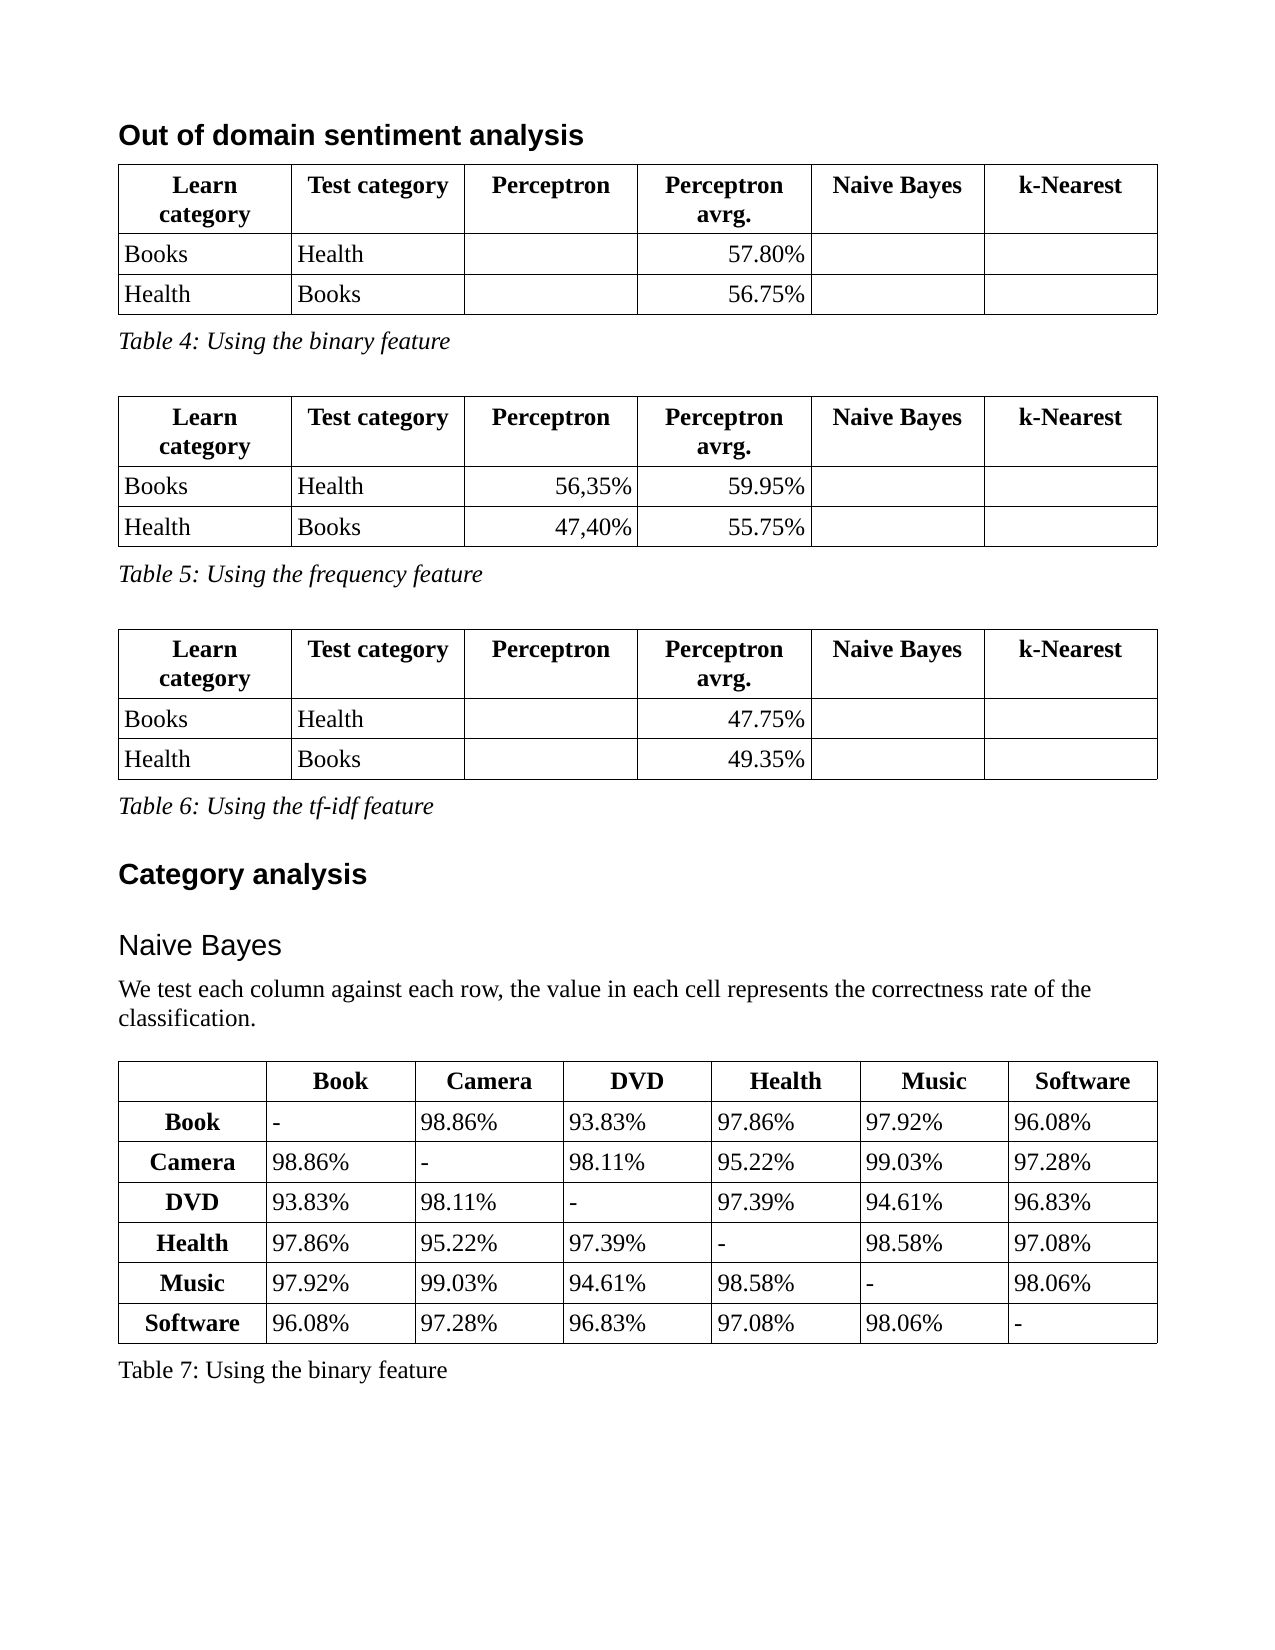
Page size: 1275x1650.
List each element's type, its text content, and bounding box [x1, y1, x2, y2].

table_cell Health [292, 699, 464, 738]
table_cell Health [292, 467, 464, 506]
table_header Test category [292, 630, 464, 698]
table_cell [985, 739, 1157, 778]
table_cell - [1009, 1304, 1157, 1343]
table_header Software [1009, 1062, 1157, 1101]
table_cell 98.86% [416, 1102, 563, 1141]
table_header Perceptron avrg. [638, 630, 811, 698]
table_cell 47.75% [638, 699, 811, 738]
table_header Test category [292, 165, 464, 233]
table_cell 55.75% [638, 507, 811, 546]
table_header Perceptron [465, 397, 637, 466]
table_cell [465, 739, 637, 778]
table_cell 97.08% [712, 1304, 860, 1343]
table_cell 97.08% [1009, 1223, 1157, 1262]
table_cell 97.92% [861, 1102, 1008, 1141]
table_cell Music [119, 1263, 266, 1302]
table_cell [812, 739, 984, 778]
table_cell 97.28% [1009, 1142, 1157, 1182]
table_cell 49.35% [638, 739, 811, 778]
text Table 7: Using the binary feature [118, 1355, 1157, 1384]
table_header Music [861, 1062, 1008, 1101]
table_cell 97.28% [416, 1304, 563, 1343]
table_cell [465, 699, 637, 738]
table_header Test category [292, 397, 464, 466]
table_cell [465, 275, 637, 314]
table_header Perceptron [465, 630, 637, 698]
table_cell 98.11% [416, 1183, 563, 1222]
table_cell [812, 467, 984, 506]
table_cell 98.06% [1009, 1263, 1157, 1302]
table_cell 97.39% [564, 1223, 711, 1262]
table_cell [985, 467, 1157, 506]
table_cell Health [292, 234, 464, 273]
table_cell 96.83% [564, 1304, 711, 1343]
table_header k-Nearest [985, 630, 1157, 698]
table_cell - [267, 1102, 415, 1141]
table_cell [985, 507, 1157, 546]
table_cell 95.22% [712, 1142, 860, 1182]
table_cell - [712, 1223, 860, 1262]
table_cell 96.08% [1009, 1102, 1157, 1141]
table_cell [985, 699, 1157, 738]
table_cell 98.06% [861, 1304, 1008, 1343]
table_cell 57.80% [638, 234, 811, 273]
text We test each column against each row, the value in each cell represents the correctness rate of the classification. [118, 974, 1157, 1032]
table_cell 97.86% [267, 1223, 415, 1262]
table_cell Books [119, 467, 291, 506]
table_cell [812, 275, 984, 314]
table_cell 95.22% [416, 1223, 563, 1262]
table_header Naive Bayes [812, 630, 984, 698]
table_cell 94.61% [861, 1183, 1008, 1222]
subtitle Out of domain sentiment analysis [118, 118, 1157, 152]
table_cell 47,40% [465, 507, 637, 546]
table_header [119, 1062, 266, 1101]
table_cell 56.75% [638, 275, 811, 314]
table_cell Health [119, 507, 291, 546]
table_cell DVD [119, 1183, 266, 1222]
table_cell 98.58% [861, 1223, 1008, 1262]
table_cell 93.83% [267, 1183, 415, 1222]
table_cell [812, 507, 984, 546]
table_cell 56,35% [465, 467, 637, 506]
table_header Learn category [119, 630, 291, 698]
table_cell Books [119, 699, 291, 738]
table_cell 97.39% [712, 1183, 860, 1222]
table_header Naive Bayes [812, 165, 984, 233]
table_header Naive Bayes [812, 397, 984, 466]
table_cell Books [292, 739, 464, 778]
table_cell Software [119, 1304, 266, 1343]
table_cell 98.58% [712, 1263, 860, 1302]
table_header Health [712, 1062, 860, 1101]
table_cell 94.61% [564, 1263, 711, 1302]
table_cell 99.03% [861, 1142, 1008, 1182]
table_header Perceptron avrg. [638, 165, 811, 233]
table_header Perceptron avrg. [638, 397, 811, 466]
table_cell Books [292, 275, 464, 314]
table_cell - [564, 1183, 711, 1222]
table_cell [812, 699, 984, 738]
text Table 6: Using the tf-idf feature [118, 791, 1157, 820]
table_cell 93.83% [564, 1102, 711, 1141]
table_cell 99.03% [416, 1263, 563, 1302]
table_header Perceptron [465, 165, 637, 233]
table_cell [465, 234, 637, 273]
table_header k-Nearest [985, 397, 1157, 466]
table_cell Book [119, 1102, 266, 1141]
table_cell 98.86% [267, 1142, 415, 1182]
table_cell 97.86% [712, 1102, 860, 1141]
table_header Camera [416, 1062, 563, 1101]
table_header Book [267, 1062, 415, 1101]
table_cell Health [119, 1223, 266, 1262]
table_cell [812, 234, 984, 273]
table_header k-Nearest [985, 165, 1157, 233]
table_header Learn category [119, 165, 291, 233]
table_cell Books [292, 507, 464, 546]
text Table 4: Using the binary feature [118, 326, 1157, 355]
table_cell 96.83% [1009, 1183, 1157, 1222]
table_cell Health [119, 739, 291, 778]
title Naive Bayes [118, 928, 1157, 962]
table_header DVD [564, 1062, 711, 1101]
table_cell Books [119, 234, 291, 273]
subtitle Category analysis [118, 857, 1157, 891]
table_cell 97.92% [267, 1263, 415, 1302]
table_header Learn category [119, 397, 291, 466]
table_cell [985, 275, 1157, 314]
table_cell 59.95% [638, 467, 811, 506]
text Table 5: Using the frequency feature [118, 559, 1157, 587]
table_cell 98.11% [564, 1142, 711, 1182]
table_cell Health [119, 275, 291, 314]
table_cell [985, 234, 1157, 273]
table_cell 96.08% [267, 1304, 415, 1343]
table_cell - [861, 1263, 1008, 1302]
table_cell - [416, 1142, 563, 1182]
table_cell Camera [119, 1142, 266, 1182]
